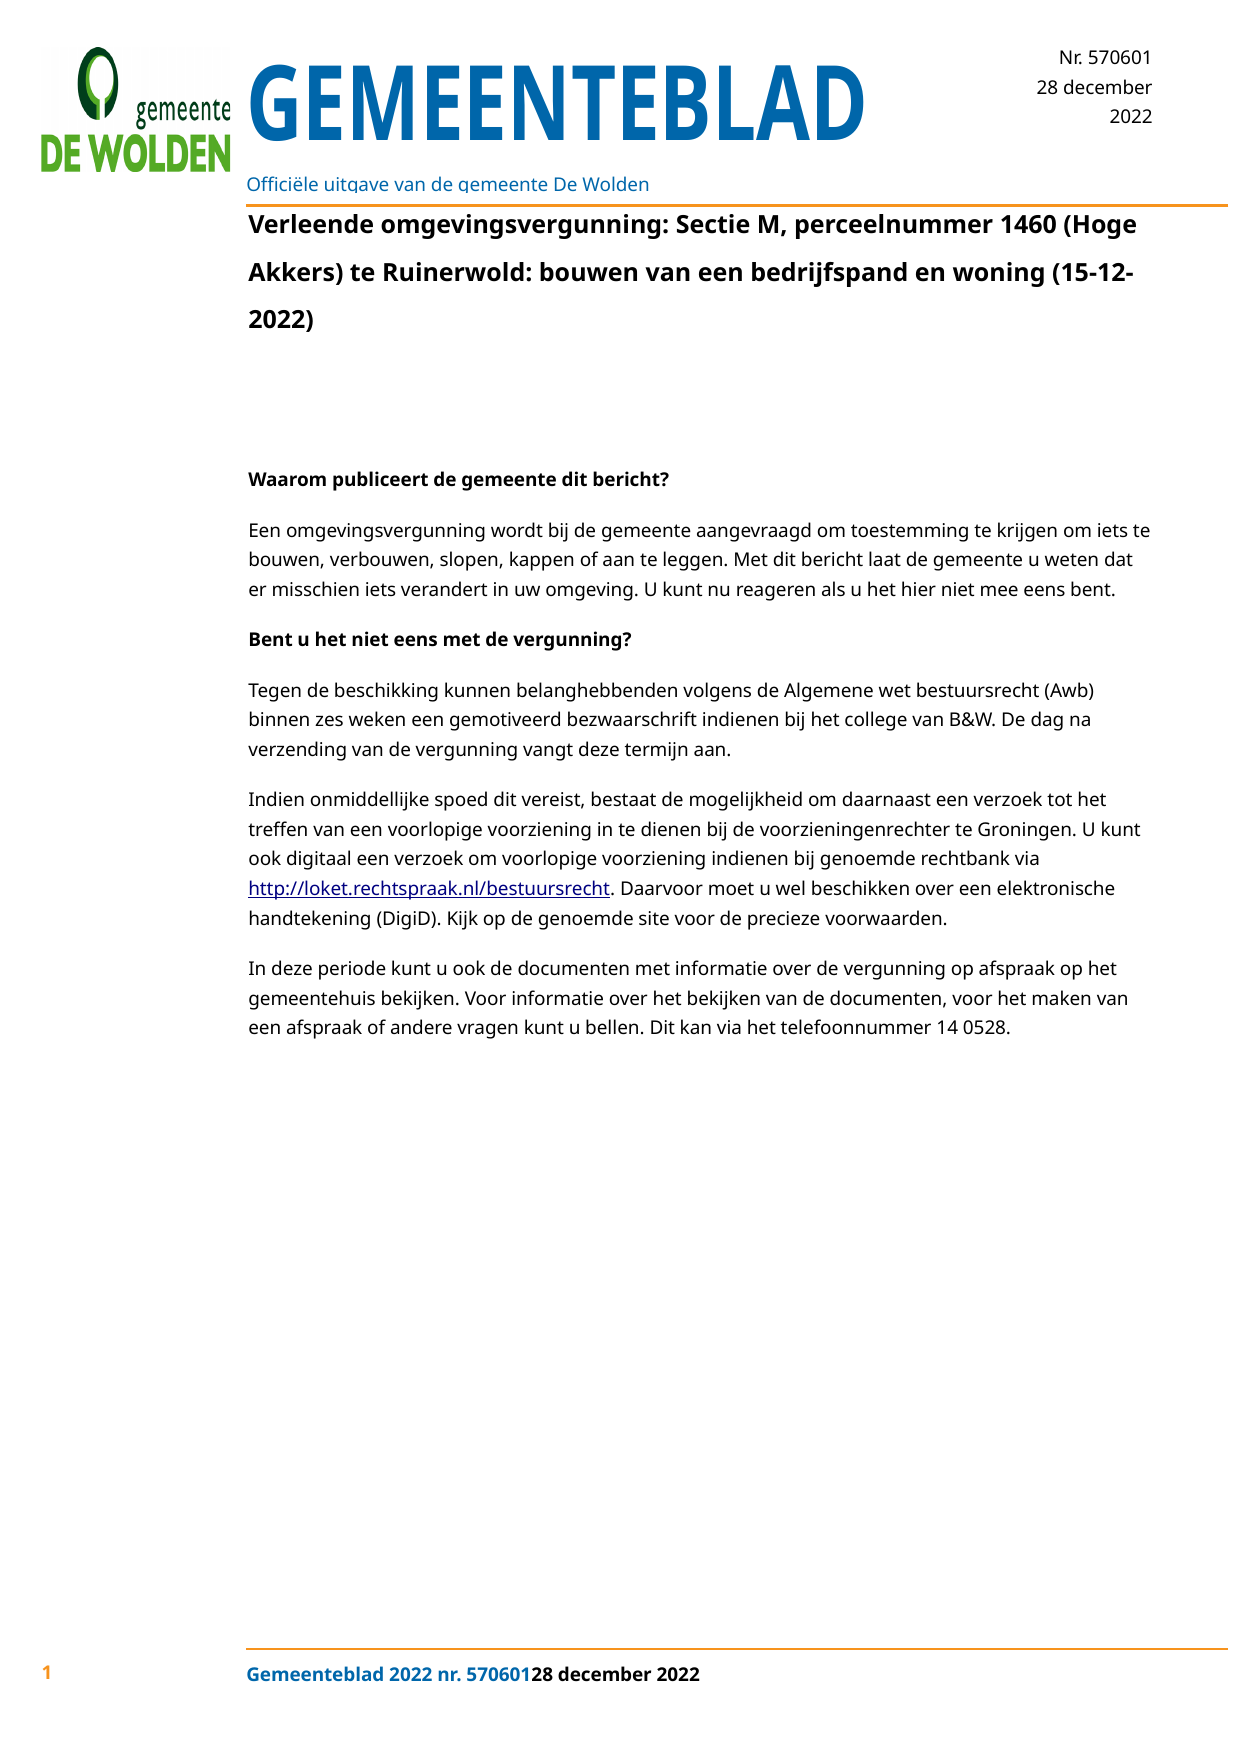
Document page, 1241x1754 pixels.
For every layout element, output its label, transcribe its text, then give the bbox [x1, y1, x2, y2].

text Tegen de beschikking kunnen belanghebbenden volgens de Algemene wet bestuursrecht (Awb) binnen zes weken een gemotiveerd bezwaarschrift indienen bij het college van B&W. De dag na verzending van de vergunning vangt deze termijn aan. [248, 677, 1152, 762]
text In deze periode kunt u ook de documenten met informatie over de vergunning op afspraak op het gemeentehuis bekijken. Voor informatie over het bekijken van de documenten, voor het maken van een afspraak of andere vragen kunt u bellen. Dit kan via het telefoonnummer 14 0528. [248, 955, 1152, 1040]
text Indien onmiddellijke spoed dit vereist, bestaat de mogelijkheid om daarnaast een verzoek tot het treffen van een voorlopige voorziening in te dienen bij de voorzieningenrechter te Groningen. U kunt ook digitaal een verzoek om voorlopige voorziening indienen bij genoemde rechtbank via http://loket.rechtspraak.nl/bestuursrecht. Daarvoor moet u wel beschikken over een elektronische handtekening (DigiD). Kijk op de genoemde site voor de precieze voorwaarden. [248, 786, 1152, 930]
text Verleende omgevingsvergunning: Sectie M, perceelnummer 1460 (Hoge Akkers) te Ruinerwold: bouwen van een bedrijfspand en woning (15-12-2022) [248, 207, 1152, 336]
text Waarom publiceert de gemeente dit bericht? [248, 466, 1152, 492]
text Bent u het niet eens met de vergunning? [248, 626, 1152, 652]
text Een omgevingsvergunning wordt bij de gemeente aangevraagd om toestemming te krijgen om iets te bouwen, verbouwen, slopen, kappen of aan te leggen. Met dit bericht laat de gemeente u weten dat er misschien iets verandert in uw omgeving. U kunt nu reageren als u het hier niet mee eens bent. [248, 517, 1152, 602]
picture [41, 47, 231, 172]
